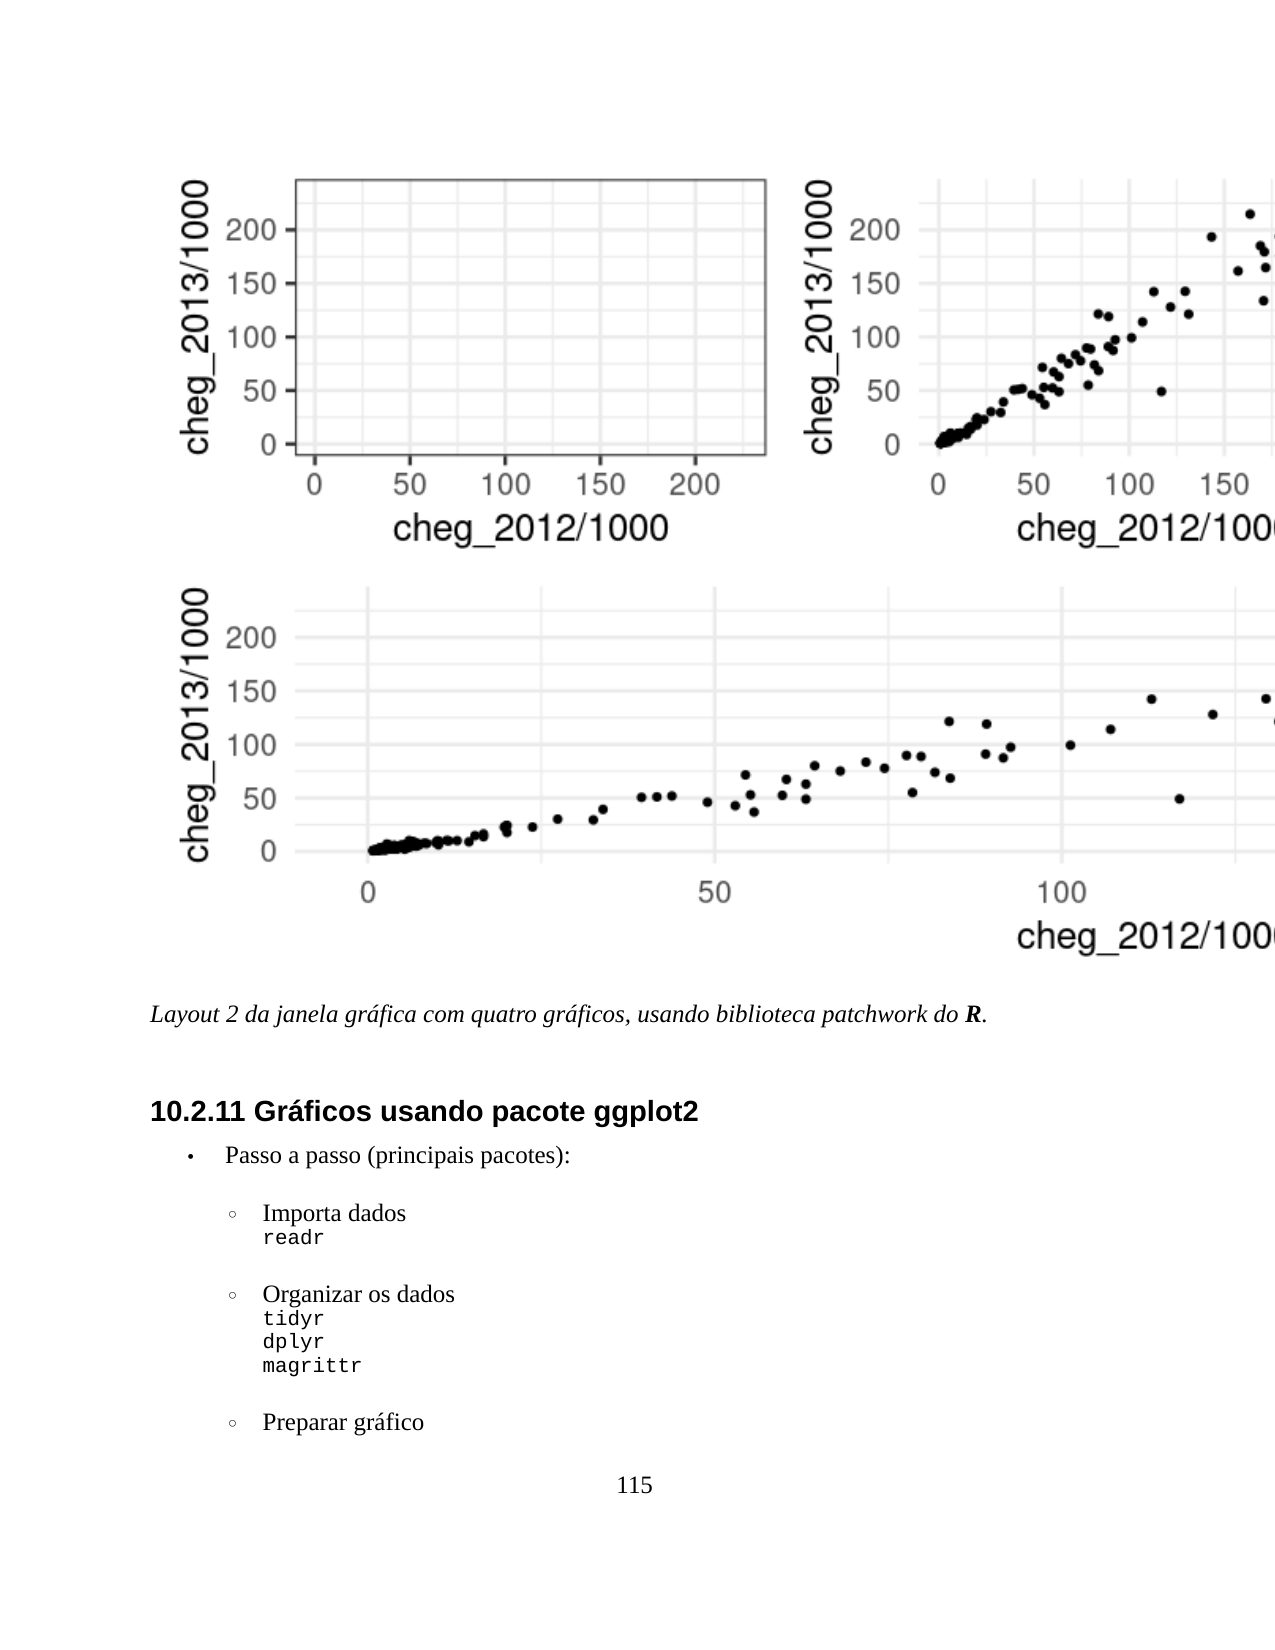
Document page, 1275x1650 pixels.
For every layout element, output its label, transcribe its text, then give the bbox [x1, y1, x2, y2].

list Importa dados readr [225, 1198, 1125, 1279]
list Preparar gráfico [225, 1407, 1125, 1436]
text Layout 2 da janela gráfica com quatro gráficos, usando biblioteca patchwork do R. [150, 999, 1125, 1028]
list Passo a passo (principais pacotes): [187, 1140, 1125, 1198]
subtitle 10.2.11 Gráficos usando pacote ggplot2 [150, 1094, 1125, 1128]
picture [150, 150, 1275, 987]
list Organizar os dados tidyr dplyr magrittr [225, 1279, 1125, 1407]
